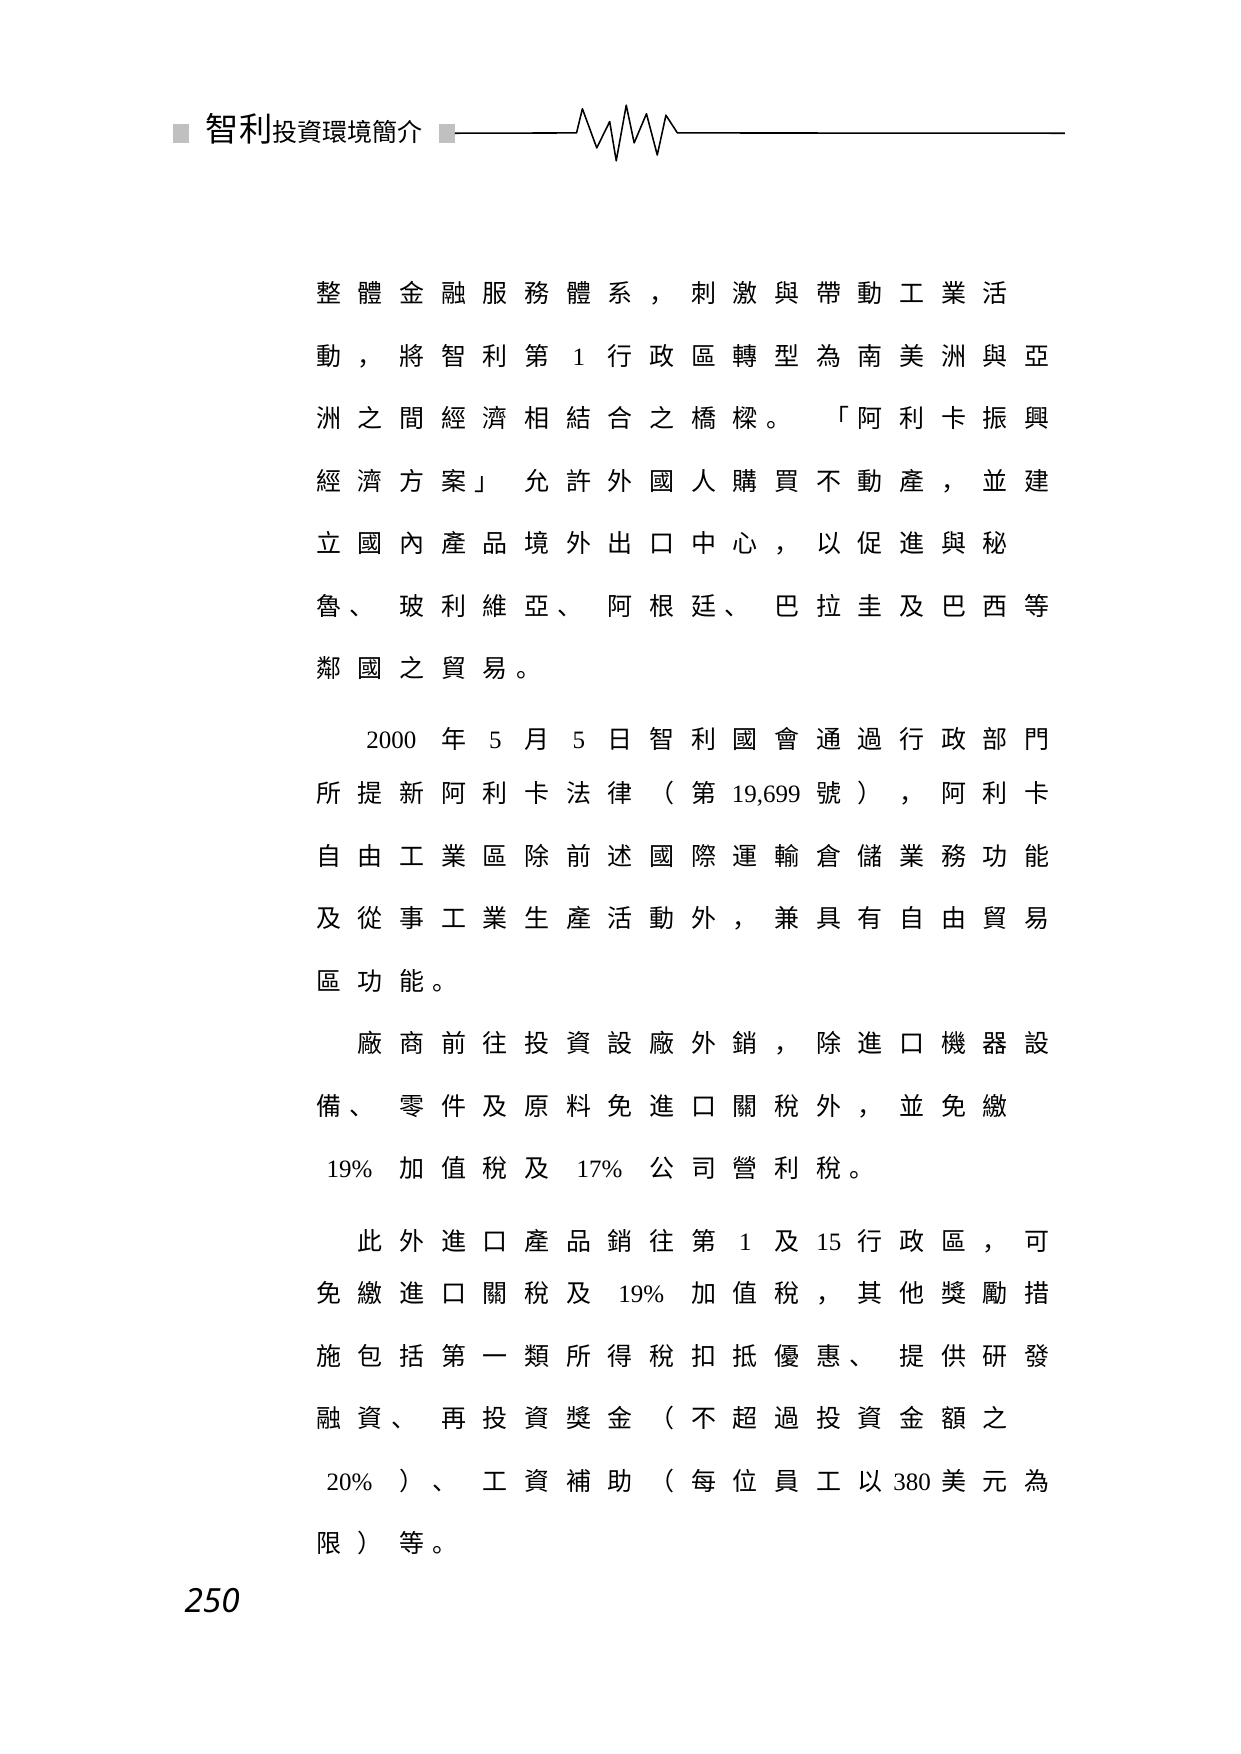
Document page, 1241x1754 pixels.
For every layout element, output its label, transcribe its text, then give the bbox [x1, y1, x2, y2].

text 廠商前往投資設廠外銷，除進口機器設備、零件及原料免進口關稅外，並免繳19%加值稅及17%公司營利稅。 [281, 1000, 1058, 1188]
text 2000年5月5日智利國會通過行政部門所提新阿利卡法律（第19,699號），阿利卡自由工業區除前述國際運輸倉儲業務功能及從事工業生產活動外，兼具有自由貿易區功能。 [281, 688, 1058, 1000]
text 此外進口產品銷往第1及15行政區，可免繳進口關稅及19%加值稅，其他獎勵措施包括第一類所得稅扣抵優惠、提供研發融資、再投資獎金（不超過投資金額之20%）、工資補助（每位員工以380美元為限）等。 [281, 1188, 1058, 1563]
text 整體金融服務體系，刺激與帶動工業活動，將智利第1行政區轉型為南美洲與亞洲之間經濟相結合之橋樑。「阿利卡振興經濟方案」允許外國人購買不動產，並建立國內產品境外出口中心，以促進與秘魯、玻利維亞、阿根廷、巴拉圭及巴西等鄰國之貿易。 [281, 250, 1058, 688]
